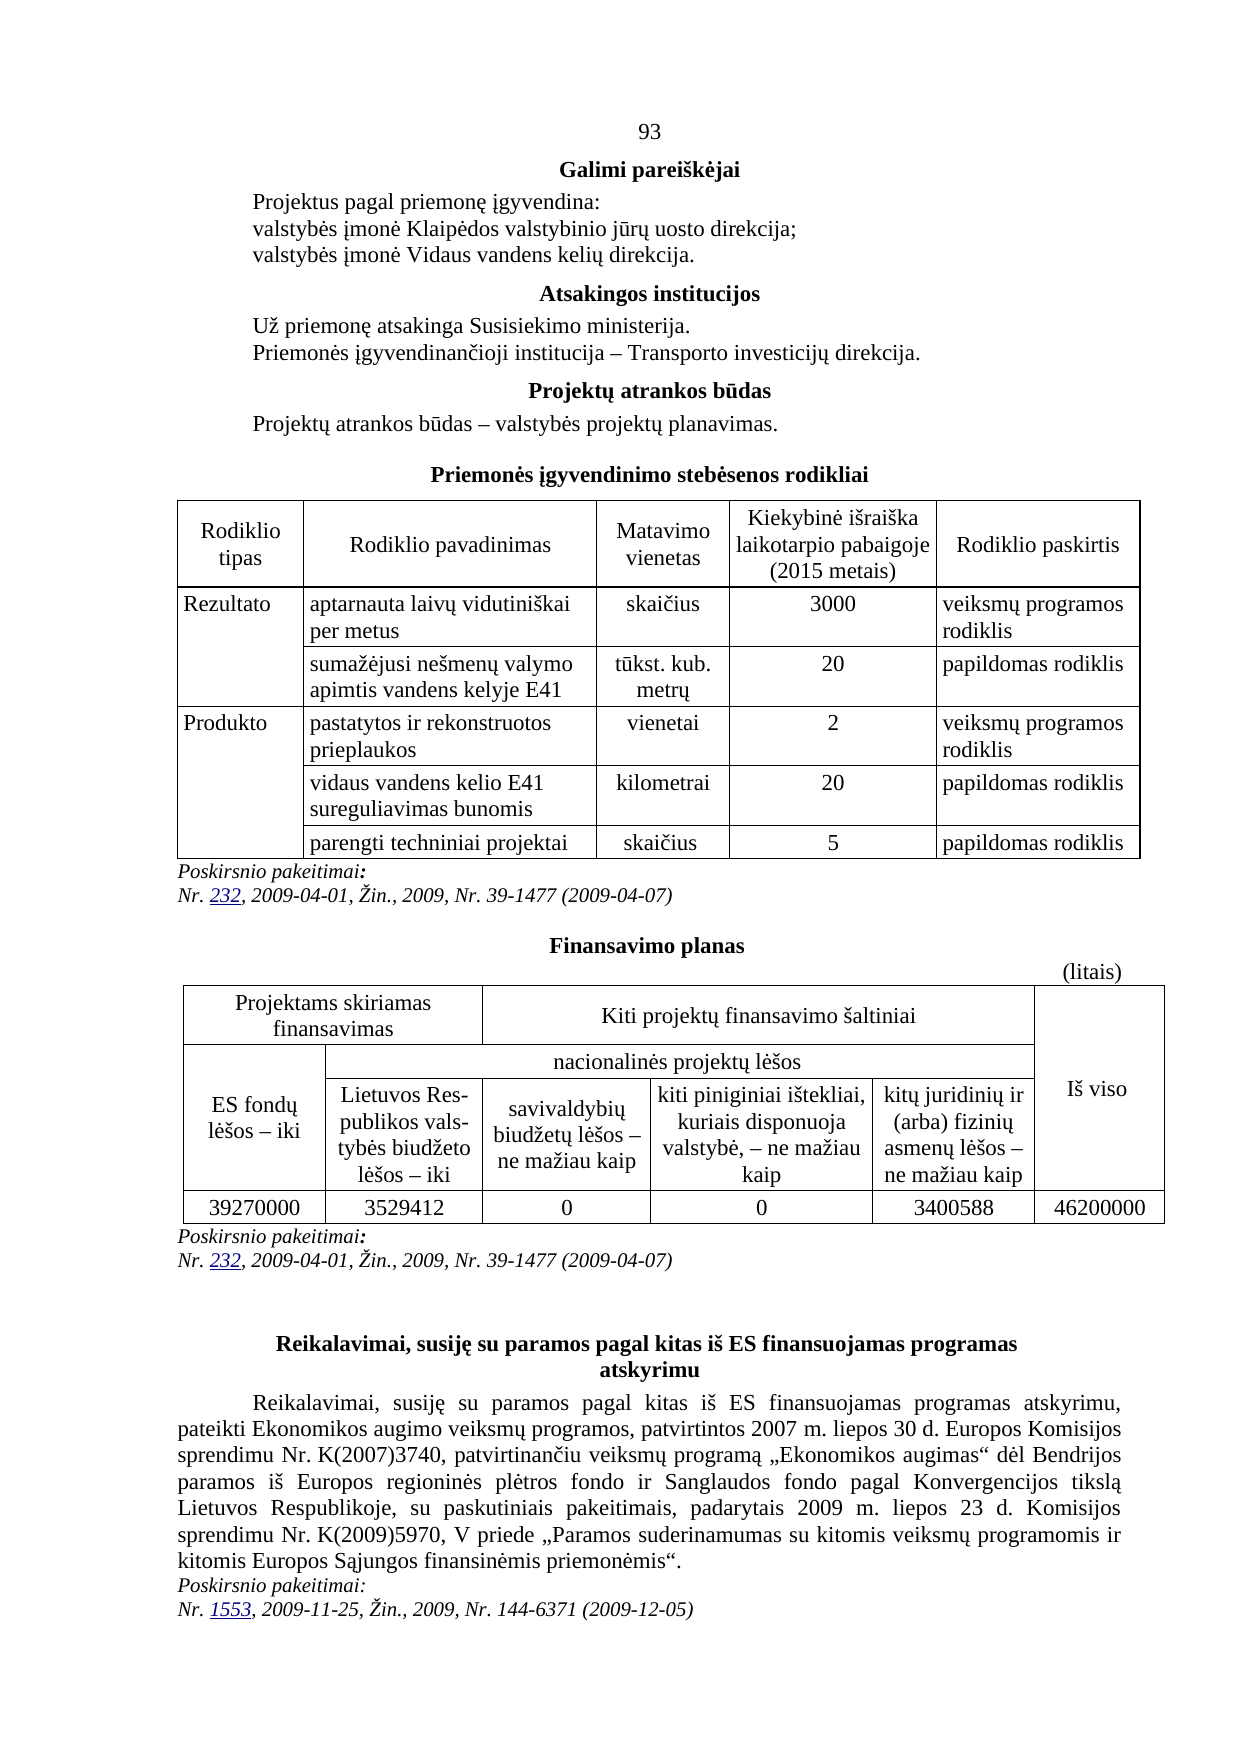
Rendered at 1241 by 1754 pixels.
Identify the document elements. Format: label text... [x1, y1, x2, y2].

text valstybės įmonė Vidaus vandens kelių direkcija. [177, 241, 1122, 267]
table_cell ES fondų lėšos – iki [184, 1045, 325, 1190]
table_header Rodiklio paskirtis [937, 501, 1139, 586]
text Projektus pagal priemonę įgyvendina: [177, 188, 1122, 214]
text Galimi pareiškėjai [177, 156, 1122, 182]
table_cell veiksmų programos rodiklis [937, 707, 1139, 765]
table_cell vienetai [597, 707, 729, 765]
table_cell 2 [730, 707, 936, 765]
table_header Projektams skiriamas finansavimas [184, 986, 482, 1044]
text valstybės įmonė Klaipėdos valstybinio jūrų uosto direkcija; [177, 214, 1122, 241]
subtitle Poskirsnio pakeitimai: [177, 859, 1122, 883]
text Už priemonę atsakinga Susisiekimo ministerija. [177, 312, 1122, 339]
table_header Iš viso [1035, 986, 1164, 1190]
table_cell aptarnauta laivų vidutiniškai per metus [304, 588, 596, 646]
table_cell kitų juridinių ir (arba) fizinių asmenų lėšos – ne mažiau kaip [873, 1079, 1034, 1190]
text Projektų atrankos būdas [177, 378, 1122, 404]
table_cell 3000 [730, 588, 936, 646]
table_cell skaičius [597, 588, 729, 646]
table_cell Produkto [178, 707, 303, 858]
table_cell papildomas rodiklis [937, 766, 1139, 825]
table_cell pastatytos ir rekonstruotos prieplaukos [304, 707, 596, 765]
table_cell sumažėjusi nešmenų valymo apimtis vandens kelyje E41 [304, 647, 596, 706]
table_cell skaičius [597, 826, 729, 858]
table_cell 5 [730, 826, 936, 858]
text Reikalavimai, susiję su paramos pagal kitas iš ES finansuojamas programas atskyrimu [177, 1330, 1122, 1383]
table_cell 20 [730, 647, 936, 706]
table_header Kiekybinė išraiška laikotarpio pabaigoje (2015 metais) [730, 501, 936, 586]
table_cell 39270000 [184, 1191, 325, 1223]
text Atsakingos institucijos [177, 280, 1122, 306]
table_header Matavimo vienetas [597, 501, 729, 586]
subtitle Poskirsnio pakeitimai: [177, 1224, 1122, 1248]
text Priemonės įgyvendinimo stebėsenos rodikliai [177, 462, 1122, 488]
text Nr. 1553, 2009-11-25, Žin., 2009, Nr. 144-6371 (2009-12-05) [177, 1597, 1122, 1621]
table_header Rodiklio pavadinimas [304, 501, 596, 586]
table_cell vidaus vandens kelio E41 sureguliavimas bunomis [304, 766, 596, 825]
table_cell 46200000 [1035, 1191, 1164, 1223]
table_cell papildomas rodiklis [937, 826, 1139, 858]
table_cell Rezultato [178, 588, 303, 706]
table_cell savivaldybių biudžetų lėšos – ne mažiau kaip [483, 1079, 650, 1190]
text Reikalavimai, susiję su paramos pagal kitas iš ES finansuojamas programas atskyrimu, pateikti Ekonomikos augimo veiksmų programos, patvirtintos 2007 m. liepos 30 d. Europos Komisijos sprendimu Nr. K(2007)3740, patvirtinančiu veiksmų programą „Ekonomikos augimas“ dėl Bendrijos paramos iš Europos regioninės plėtros fondo ir Sanglaudos fondo pagal Konvergencijos tikslą Lietuvos Respublikoje, su paskutiniais pakeitimais, padarytais 2009 m. liepos 23 d. Komisijos sprendimu Nr. K(2009)5970, V priede „Paramos suderinamumas su kitomis veiksmų programomis ir kitomis Europos Sąjungos finansinėmis priemonėmis“. [177, 1389, 1122, 1573]
text Priemonės įgyvendinančioji institucija – Transporto investicijų direkcija. [177, 339, 1122, 365]
table_cell 0 [483, 1191, 650, 1223]
table_cell papildomas rodiklis [937, 647, 1139, 706]
text Nr. 232, 2009-04-01, Žin., 2009, Nr. 39-1477 (2009-04-07) [177, 1248, 1122, 1272]
table_cell kiti piniginiai ištekliai, kuriais disponuoja valstybė, – ne mažiau kaip [651, 1079, 872, 1190]
table_header Rodiklio tipas [178, 501, 303, 586]
table_cell 3529412 [326, 1191, 482, 1223]
table_cell nacionalinės projektų lėšos [326, 1045, 1034, 1078]
table_cell kilometrai [597, 766, 729, 825]
text Nr. 232, 2009-04-01, Žin., 2009, Nr. 39-1477 (2009-04-07) [177, 883, 1122, 907]
table_cell 0 [651, 1191, 872, 1223]
text Finansavimo planas [177, 932, 1122, 958]
table_cell veiksmų programos rodiklis [937, 588, 1139, 646]
table_cell Lietuvos Res­publikos vals­tybės biudžeto lėšos – iki [326, 1079, 482, 1190]
table_cell 3400588 [873, 1191, 1034, 1223]
text Projektų atrankos būdas – valstybės projektų planavimas. [177, 410, 1122, 437]
text (litais) [177, 958, 1122, 985]
text Poskirsnio pakeitimai: [177, 1573, 1122, 1597]
table_cell 20 [730, 766, 936, 825]
table_cell tūkst. kub. metrų [597, 647, 729, 706]
table_header Kiti projektų finansavimo šaltiniai [483, 986, 1034, 1044]
table_cell parengti techniniai projektai [304, 826, 596, 858]
